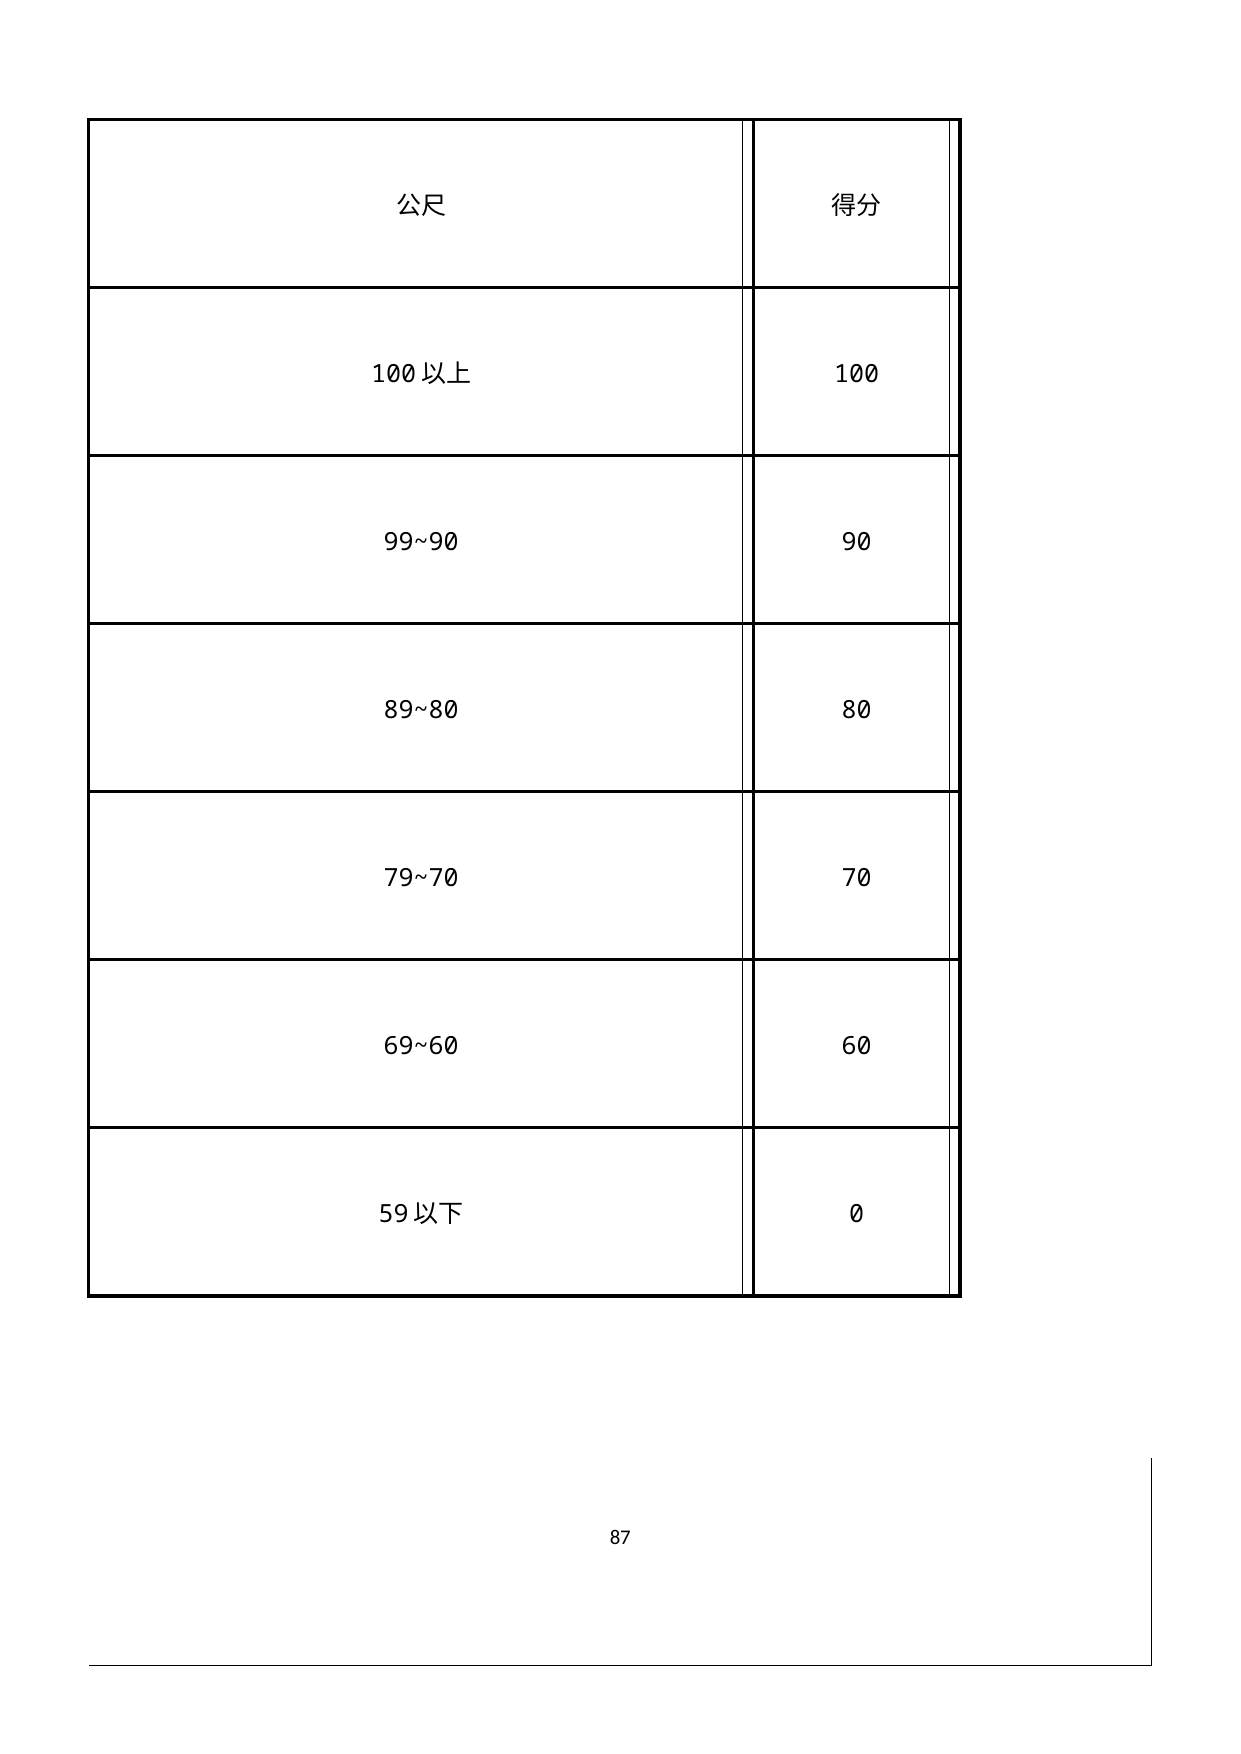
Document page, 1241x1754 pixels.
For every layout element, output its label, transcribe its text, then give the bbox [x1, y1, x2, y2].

table_cell 60 [755, 961, 949, 1126]
table_cell 69~60 [90, 961, 742, 1126]
table_header [743, 121, 752, 286]
table_cell [950, 289, 958, 454]
table_cell 90 [755, 457, 949, 622]
table_cell 59以下 [90, 1129, 742, 1294]
table_cell 0 [755, 1129, 949, 1294]
table_cell [743, 961, 752, 1126]
table_cell [743, 289, 752, 454]
table_cell [743, 625, 752, 790]
table_cell 79~70 [90, 793, 742, 958]
table_cell [950, 961, 958, 1126]
table_header 得分 [755, 121, 949, 286]
table_cell 99~90 [90, 457, 742, 622]
table_cell [743, 1129, 752, 1294]
table_header [950, 121, 958, 286]
table_cell 100 [755, 289, 949, 454]
table_cell 80 [755, 625, 949, 790]
table_cell [950, 625, 958, 790]
table_cell 89~80 [90, 625, 742, 790]
table_cell [743, 457, 752, 622]
table_cell 100以上 [90, 289, 742, 454]
table_cell [950, 793, 958, 958]
table_cell [743, 793, 752, 958]
table_header 公尺 [90, 121, 742, 286]
table_cell [950, 457, 958, 622]
table_cell 70 [755, 793, 949, 958]
table_cell [950, 1129, 958, 1294]
